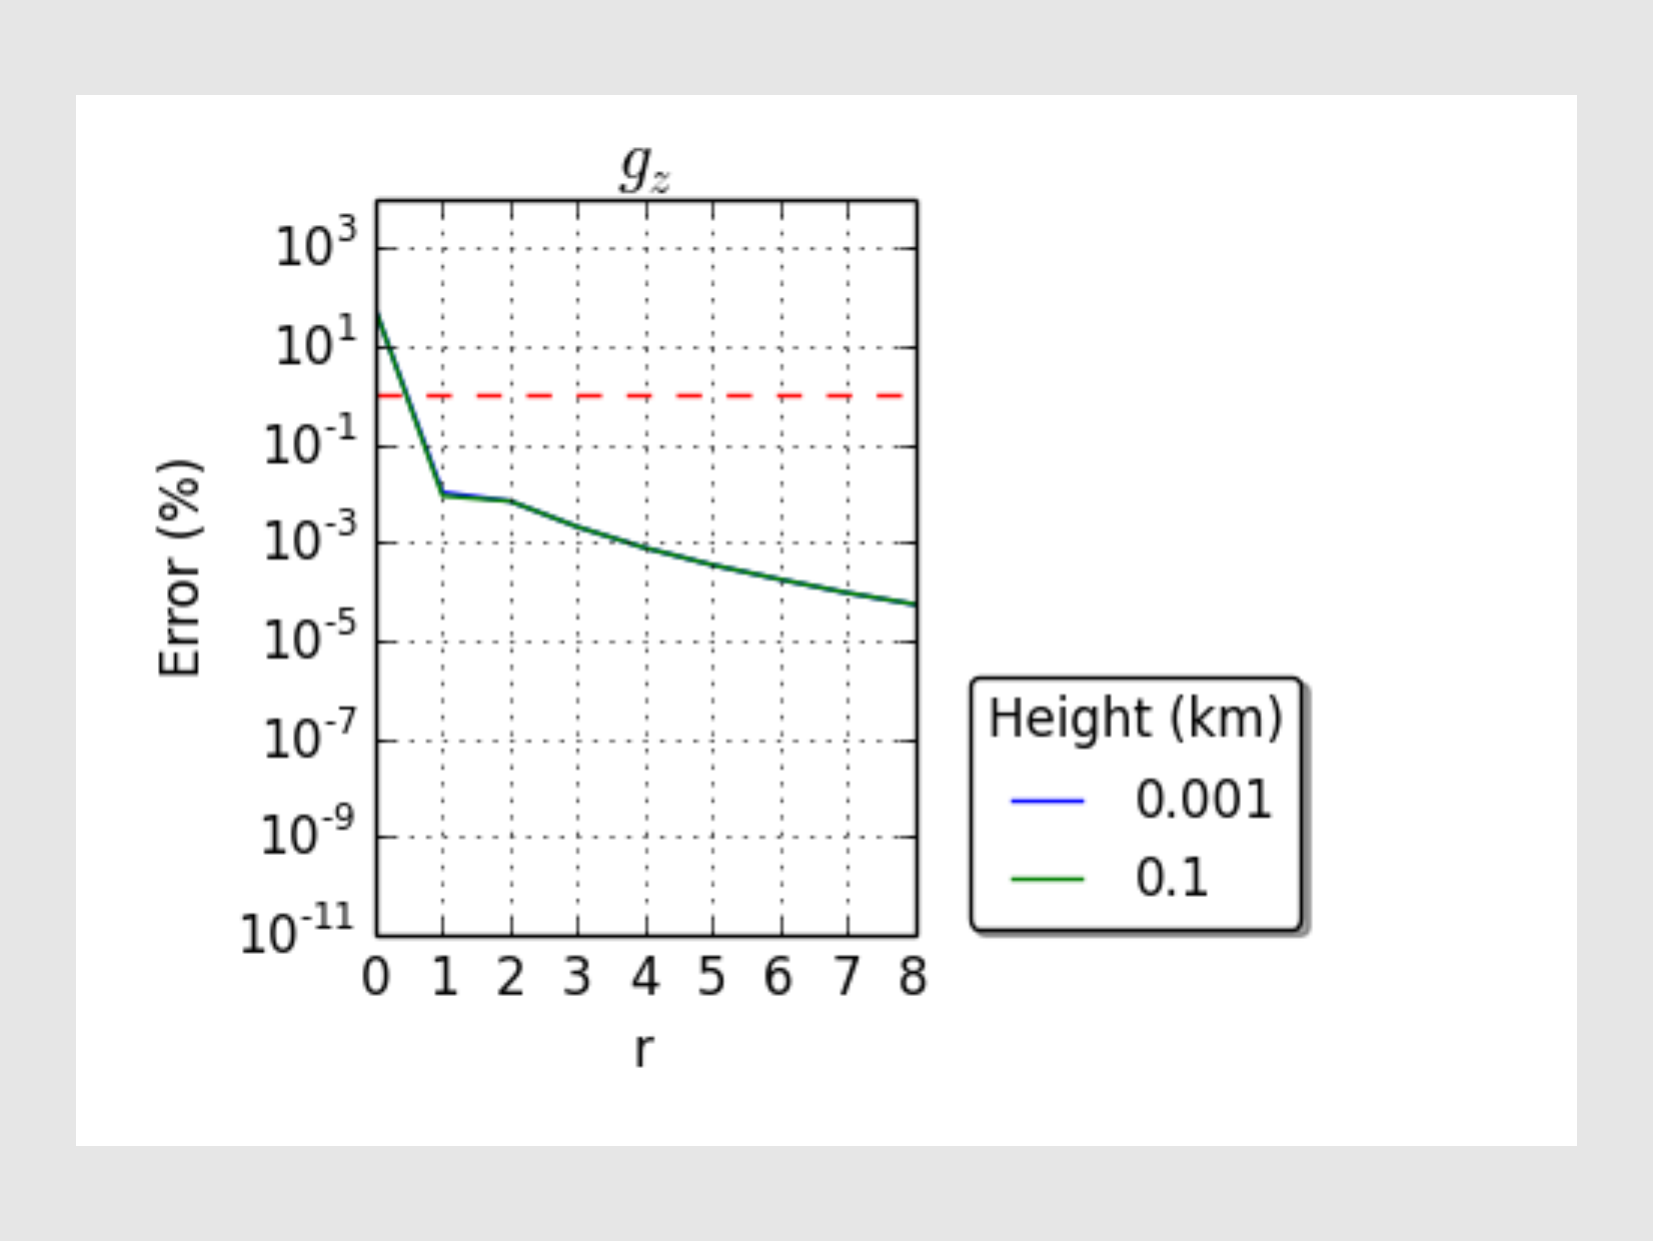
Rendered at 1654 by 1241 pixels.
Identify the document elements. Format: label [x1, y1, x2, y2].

picture [76, 95, 1577, 1146]
